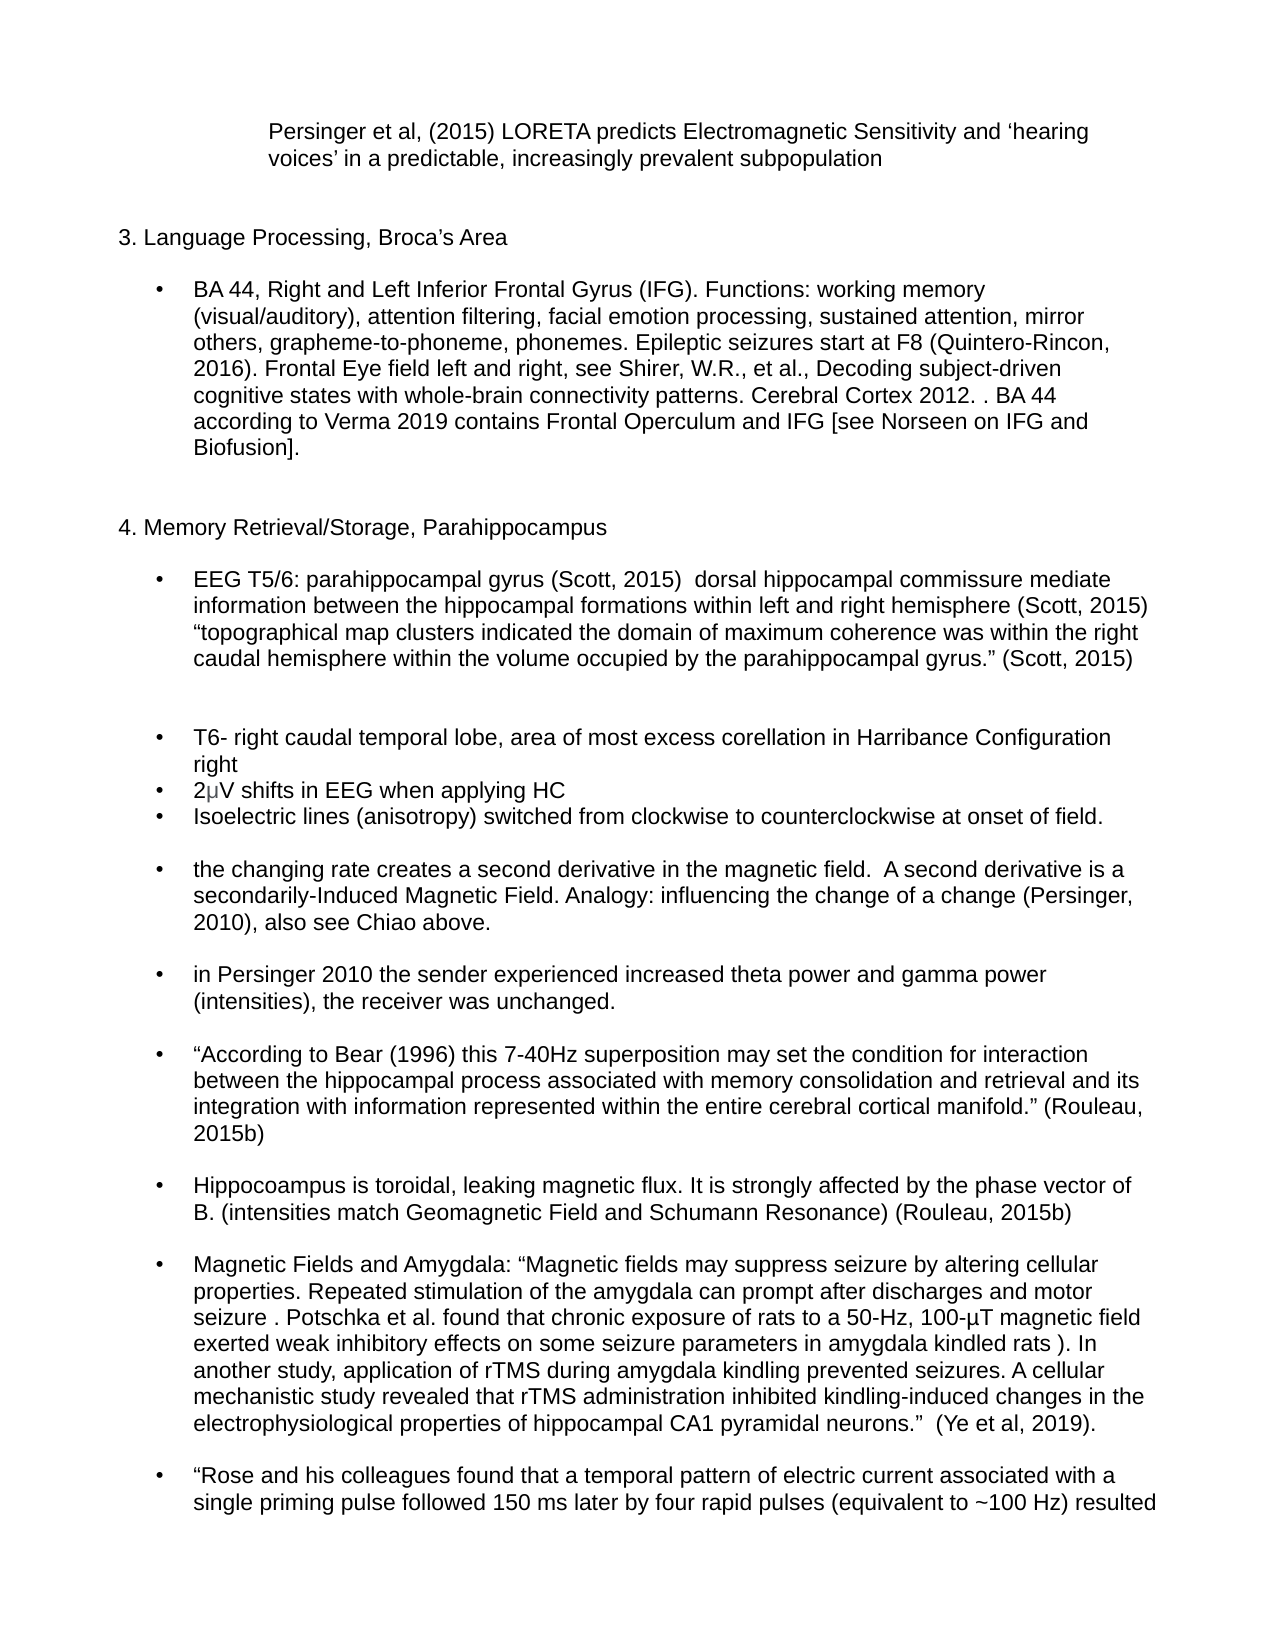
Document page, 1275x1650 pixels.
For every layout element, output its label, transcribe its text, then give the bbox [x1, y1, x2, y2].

list T6- right caudal temporal lobe, area of most excess corellation in Harribance Configuration right [156, 724, 1157, 777]
list the changing rate creates a second derivative in the magnetic field. A second derivative is a secondarily-Induced Magnetic Field. Analogy: influencing the change of a change (Persinger, 2010), also see Chiao above. [156, 856, 1157, 935]
list BA 44, Right and Left Inferior Frontal Gyrus (IFG). Functions: working memory (visual/auditory), attention filtering, facial emotion processing, sustained attention, mirror others, grapheme-to-phoneme, phonemes. Epileptic seizures start at F8 (Quintero-Rincon, 2016). Frontal Eye field left and right, see Shirer, W.R., et al., Decoding subject-driven cognitive states with whole-brain connectivity patterns. Cerebral Cortex 2012. . BA 44 according to Verma 2019 contains Frontal Operculum and IFG [see Norseen on IFG and Biofusion]. [156, 276, 1157, 461]
list 2μV shifts in EEG when applying HC [156, 777, 1157, 803]
list EEG T5/6: parahippocampal gyrus (Scott, 2015) dorsal hippocampal commissure mediate information between the hippocampal formations within left and right hemisphere (Scott, 2015) “topographical map clusters indicated the domain of maximum coherence was within the right caudal hemisphere within the volume occupied by the parahippocampal gyrus.” (Scott, 2015) [156, 566, 1157, 672]
text Persinger et al, (2015) LORETA predicts Electromagnetic Sensitivity and ‘hearing voices’ in a predictable, increasingly prevalent subpopulation [268, 118, 1157, 171]
list “Rose and his colleagues found that a temporal pattern of electric current associated with a single priming pulse followed 150 ms later by four rapid pulses (equivalent to ~100 Hz) resulted [156, 1462, 1157, 1515]
text 3. Language Processing, Broca’s Area [118, 223, 1157, 250]
list “According to Bear (1996) this 7-40Hz superposition may set the condition for interaction between the hippocampal process associated with memory consolidation and retrieval and its integration with information represented within the entire cerebral cortical manifold.” (Rouleau, 2015b) [156, 1041, 1157, 1146]
list in Persinger 2010 the sender experienced increased theta power and gamma power (intensities), the receiver was unchanged. [156, 961, 1157, 1014]
list Magnetic Fields and Amygdala: “Magnetic fields may suppress seizure by altering cellular properties. Repeated stimulation of the amygdala can prompt after discharges and motor seizure . Potschka et al. found that chronic exposure of rats to a 50-Hz, 100-µT magnetic field exerted weak inhibitory effects on some seizure parameters in amygdala kindled rats ). In another study, application of rTMS during amygdala kindling prevented seizures. A cellular mechanistic study revealed that rTMS administration inhibited kindling-induced changes in the electrophysiological properties of hippocampal CA1 pyramidal neurons.” (Ye et al, 2019). [156, 1251, 1157, 1436]
list Hippocoampus is toroidal, leaking magnetic flux. It is strongly affected by the phase vector of B. (intensities match Geomagnetic Field and Schumann Resonance) (Rouleau, 2015b) [156, 1172, 1157, 1225]
list Isoelectric lines (anisotropy) switched from clockwise to counterclockwise at onset of field. [156, 803, 1157, 830]
text 4. Memory Retrieval/Storage, Parahippocampus [118, 513, 1157, 540]
